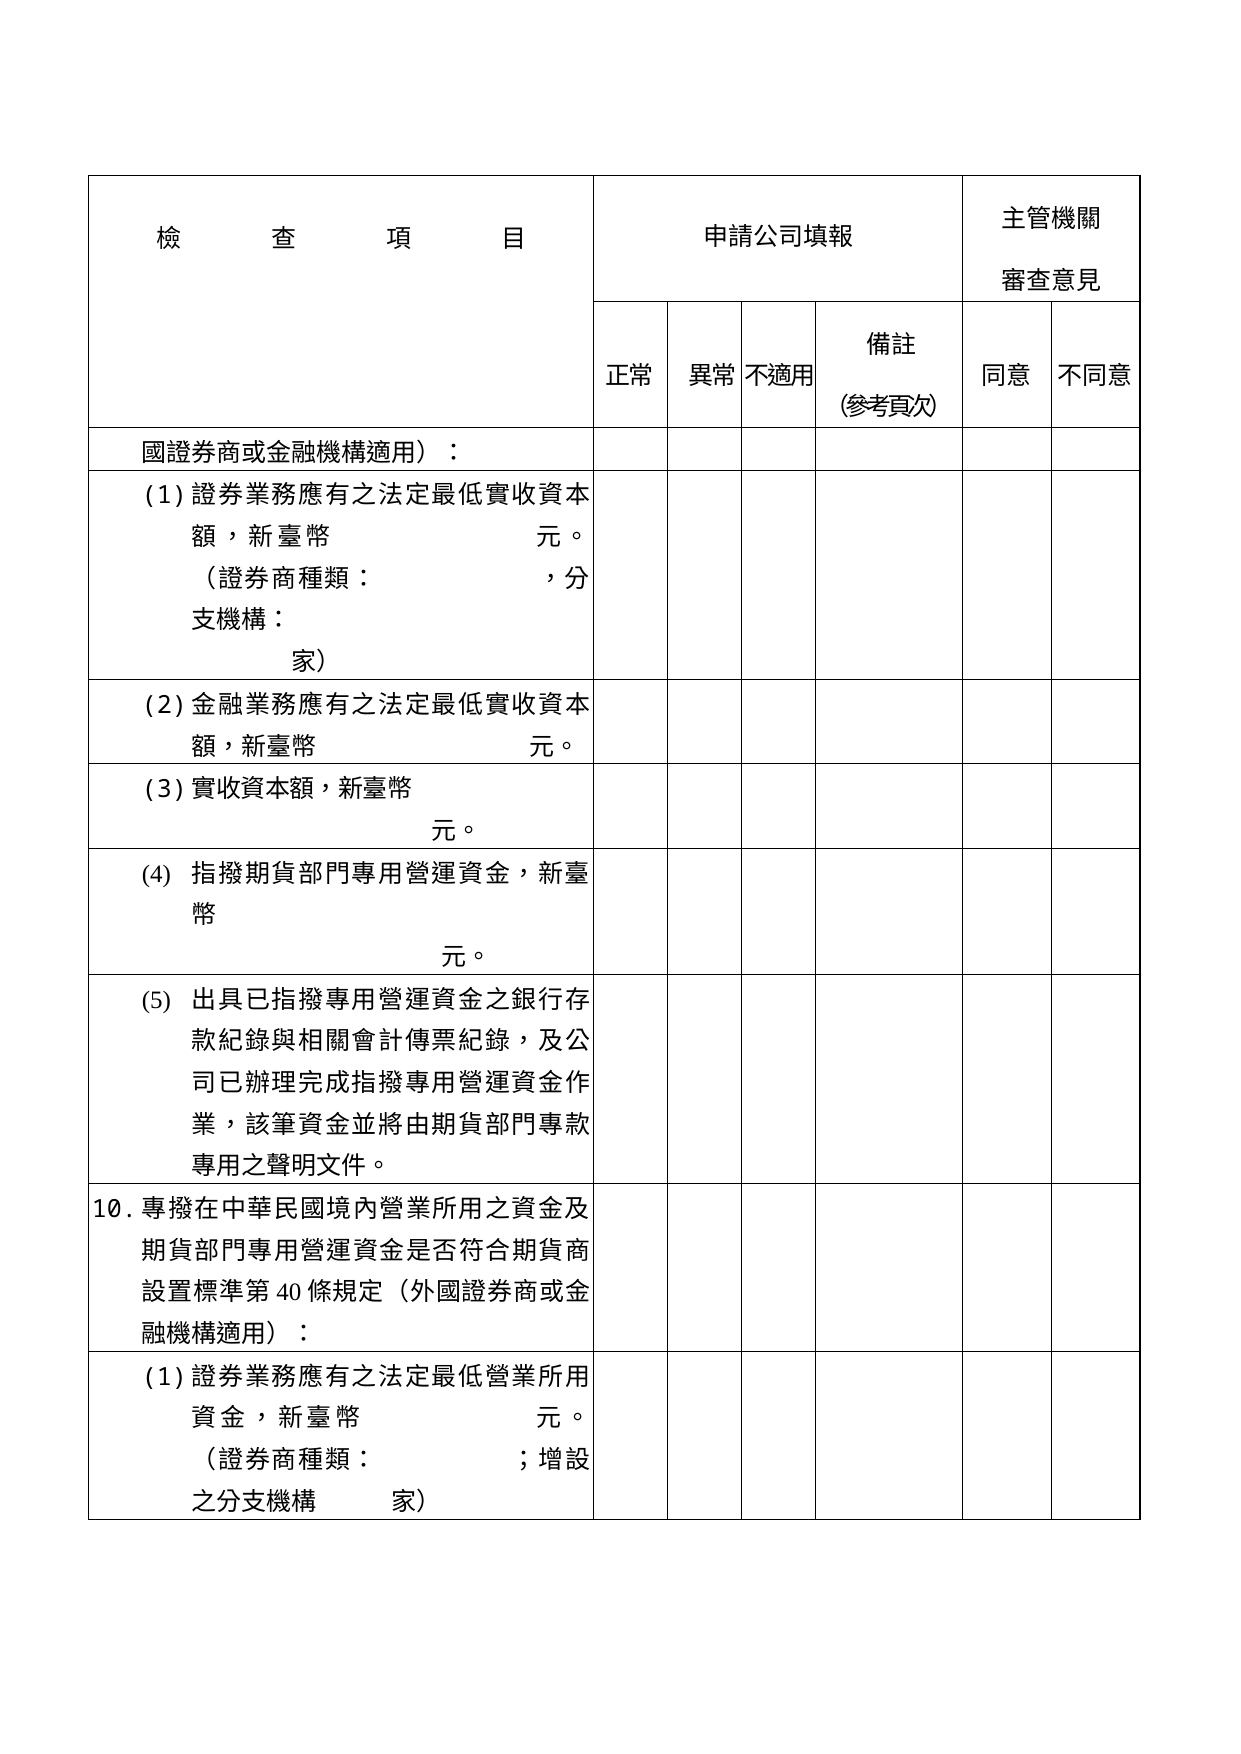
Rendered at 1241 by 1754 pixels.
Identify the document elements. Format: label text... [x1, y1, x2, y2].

table_cell [1052, 975, 1139, 1183]
table_cell [594, 428, 667, 469]
table_header 主管機關 審查意見 [963, 176, 1139, 301]
table_cell [594, 849, 667, 974]
table_cell 專撥在中華民國境內營業所用之資金及期貨部門專用營運資金是否符合期貨商設置標準第40條規定（外國證券商或金融機構適用）： [89, 1184, 593, 1351]
table_cell [742, 764, 815, 848]
table_cell [742, 975, 815, 1183]
table_cell [594, 764, 667, 848]
table_cell [816, 1184, 962, 1351]
table_cell [816, 1352, 962, 1518]
table_cell [594, 975, 667, 1183]
table_cell [1052, 849, 1139, 974]
table_cell [594, 1352, 667, 1518]
table_cell 正常 [594, 302, 667, 427]
table_cell [1052, 680, 1139, 763]
table_cell [1052, 428, 1139, 469]
table_cell [668, 849, 741, 974]
table_cell [816, 975, 962, 1183]
table_cell [742, 428, 815, 469]
table_cell 同意 [963, 302, 1051, 427]
table_cell [668, 1352, 741, 1518]
table_cell [963, 764, 1051, 848]
table_header 申請公司填報 [594, 176, 962, 301]
table_cell 不同意 [1052, 302, 1139, 427]
table_cell [816, 849, 962, 974]
table_cell [963, 471, 1051, 679]
table_cell [963, 428, 1051, 469]
table_cell [1052, 764, 1139, 848]
table_cell [816, 428, 962, 469]
table_cell 不適用 [742, 302, 815, 427]
table_cell 指撥期貨部門專用營運資金，新臺幣 元。 [89, 849, 593, 974]
table_cell [594, 680, 667, 763]
table_cell [816, 764, 962, 848]
table_cell [1052, 1184, 1139, 1351]
table_cell 證券業務應有之法定最低營業所用資金，新臺幣 元。（證券商種類： ；增設之分支機構 家） [89, 1352, 593, 1518]
table_cell 備註 （參考頁次） [816, 302, 962, 427]
table_cell [594, 1184, 667, 1351]
table_header 檢 查 項 目 [89, 176, 593, 427]
table_cell [668, 680, 741, 763]
table_cell [668, 975, 741, 1183]
table_cell 異常 [668, 302, 741, 427]
table_cell [668, 764, 741, 848]
table_cell [963, 849, 1051, 974]
table_cell [668, 471, 741, 679]
table_cell 出具已指撥專用營運資金之銀行存款紀錄與相關會計傳票紀錄，及公司已辦理完成指撥專用營運資金作業，該筆資金並將由期貨部門專款專用之聲明文件。 [89, 975, 593, 1183]
table_cell [1052, 471, 1139, 679]
table_cell [742, 680, 815, 763]
table_cell [742, 1184, 815, 1351]
table_cell [963, 1352, 1051, 1518]
table_cell [963, 680, 1051, 763]
table_cell 證券業務應有之法定最低實收資本額，新臺幣 元。（證券商種類： ，分支機構： 家） [89, 471, 593, 679]
table_cell [594, 471, 667, 679]
table_cell [742, 849, 815, 974]
table_cell [963, 975, 1051, 1183]
table_cell [668, 428, 741, 469]
table_cell [742, 471, 815, 679]
table_cell [816, 680, 962, 763]
table_cell 實收資本額，新臺幣 元。 [89, 764, 593, 848]
table_cell [816, 471, 962, 679]
table_cell [668, 1184, 741, 1351]
table_cell [963, 1184, 1051, 1351]
table_cell 國證券商或金融機構適用）： [89, 428, 593, 469]
table_cell 金融業務應有之法定最低實收資本額，新臺幣 元。 [89, 680, 593, 763]
table_cell [1052, 1352, 1139, 1518]
table_cell [742, 1352, 815, 1518]
